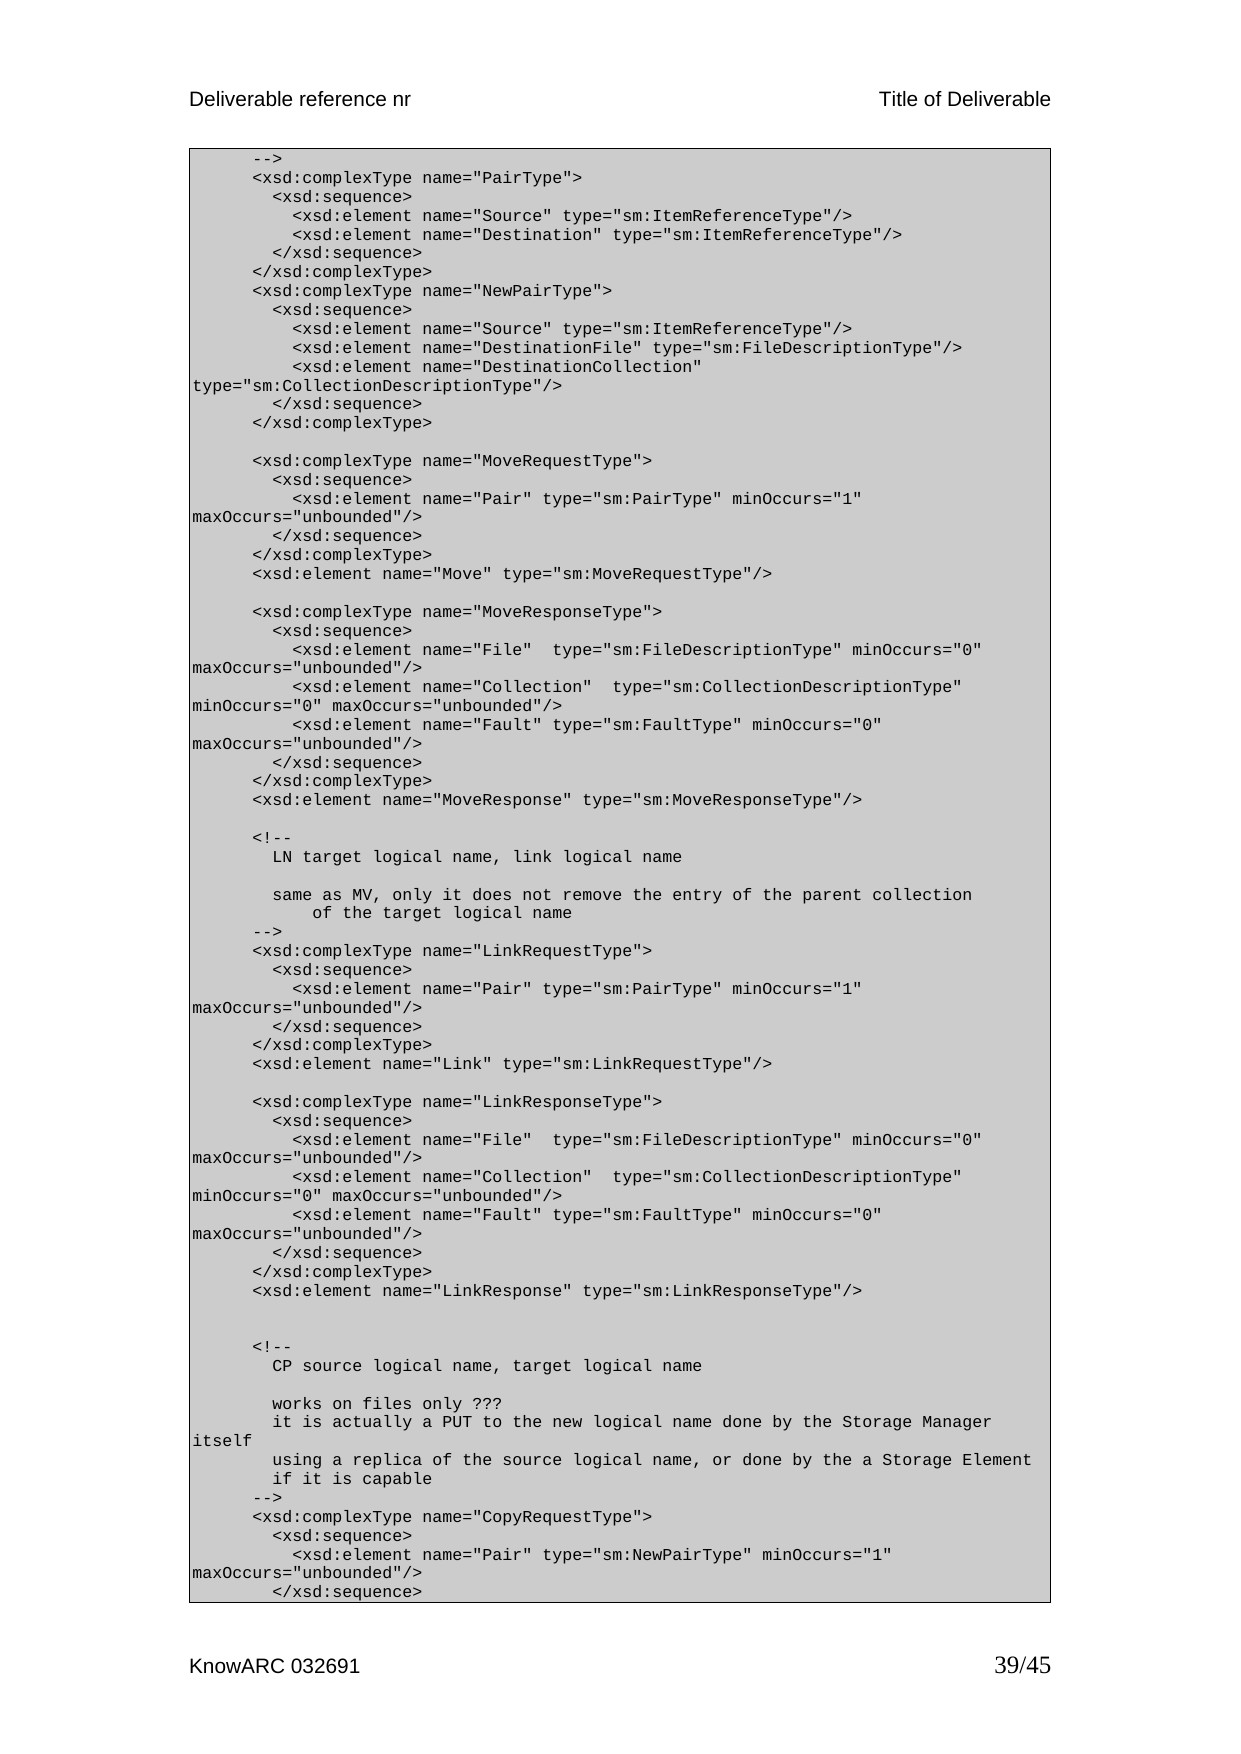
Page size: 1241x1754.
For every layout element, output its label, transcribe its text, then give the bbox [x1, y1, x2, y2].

text <xsd:complexType name="NewPairType"> [190, 280, 1050, 298]
text </xsd:complexType> [190, 770, 1050, 789]
text <xsd:sequence> [190, 185, 1050, 204]
text <xsd:element name="Move" type="sm:MoveRequestType"/> [190, 562, 1050, 581]
text </xsd:complexType> [190, 544, 1050, 562]
text <xsd:element name="Pair" type="sm:NewPairType" minOccurs="1" maxOccurs="unbounded"/> [190, 1543, 1050, 1581]
text works on files only ??? [190, 1392, 1050, 1411]
text <xsd:complexType name="MoveResponseType"> [190, 600, 1050, 619]
text <xsd:element name="MoveResponse" type="sm:MoveResponseType"/> [190, 789, 1050, 808]
text of the target logical name [190, 902, 1050, 921]
text </xsd:sequence> [190, 1015, 1050, 1034]
text <xsd:element name="Destination" type="sm:ItemReferenceType"/> [190, 223, 1050, 242]
text --> [190, 1486, 1050, 1505]
text <xsd:complexType name="LinkResponseType"> [190, 1090, 1050, 1109]
text </xsd:sequence> [190, 1241, 1050, 1260]
text </xsd:complexType> [190, 412, 1050, 431]
text </xsd:sequence> [190, 242, 1050, 261]
text <!-- [190, 826, 1050, 845]
text <xsd:complexType name="CopyRequestType"> [190, 1505, 1050, 1524]
text </xsd:complexType> [190, 1260, 1050, 1279]
text same as MV, only it does not remove the entry of the parent collection [190, 883, 1050, 902]
text <xsd:sequence> [190, 468, 1050, 487]
text <xsd:element name="File" type="sm:FileDescriptionType" minOccurs="0" maxOccurs="unbounded"/> [190, 1128, 1050, 1166]
text <xsd:complexType name="PairType"> [190, 167, 1050, 185]
text <xsd:sequence> [190, 1524, 1050, 1543]
text <xsd:element name="Source" type="sm:ItemReferenceType"/> [190, 317, 1050, 336]
text <xsd:sequence> [190, 1109, 1050, 1128]
text <xsd:sequence> [190, 958, 1050, 977]
text <xsd:element name="Link" type="sm:LinkRequestType"/> [190, 1053, 1050, 1072]
text <xsd:complexType name="LinkRequestType"> [190, 939, 1050, 958]
text CP source logical name, target logical name [190, 1354, 1050, 1373]
text </xsd:sequence> [190, 751, 1050, 770]
text <xsd:element name="Collection" type="sm:CollectionDescriptionType" minOccurs="0" maxOccurs="unbounded"/> [190, 676, 1050, 713]
text using a replica of the source logical name, or done by the a Storage Element [190, 1449, 1050, 1467]
text </xsd:sequence> [190, 393, 1050, 412]
text </xsd:complexType> [190, 261, 1050, 280]
text <xsd:element name="Collection" type="sm:CollectionDescriptionType" minOccurs="0" maxOccurs="unbounded"/> [190, 1166, 1050, 1203]
text LN target logical name, link logical name [190, 845, 1050, 864]
text <xsd:element name="DestinationCollection" type="sm:CollectionDescriptionType"/> [190, 355, 1050, 393]
text <xsd:element name="Source" type="sm:ItemReferenceType"/> [190, 204, 1050, 223]
text <xsd:element name="Fault" type="sm:FaultType" minOccurs="0" maxOccurs="unbounded"/> [190, 713, 1050, 751]
text --> [190, 921, 1050, 939]
text </xsd:complexType> [190, 1034, 1050, 1053]
text <xsd:element name="File" type="sm:FileDescriptionType" minOccurs="0" maxOccurs="unbounded"/> [190, 638, 1050, 676]
text it is actually a PUT to the new logical name done by the Storage Manager itself [190, 1411, 1050, 1449]
text <xsd:sequence> [190, 619, 1050, 638]
text if it is capable [190, 1467, 1050, 1486]
text <xsd:complexType name="MoveRequestType"> [190, 449, 1050, 468]
text <!-- [190, 1336, 1050, 1354]
text <xsd:element name="Pair" type="sm:PairType" minOccurs="1" maxOccurs="unbounded"/> [190, 977, 1050, 1015]
text <xsd:element name="DestinationFile" type="sm:FileDescriptionType"/> [190, 336, 1050, 355]
text <xsd:element name="LinkResponse" type="sm:LinkResponseType"/> [190, 1279, 1050, 1298]
text --> [190, 149, 1050, 167]
text </xsd:sequence> [190, 1581, 1050, 1602]
text <xsd:element name="Fault" type="sm:FaultType" minOccurs="0" maxOccurs="unbounded"/> [190, 1203, 1050, 1241]
text </xsd:sequence> [190, 525, 1050, 544]
text <xsd:sequence> [190, 298, 1050, 317]
text <xsd:element name="Pair" type="sm:PairType" minOccurs="1" maxOccurs="unbounded"/> [190, 487, 1050, 525]
